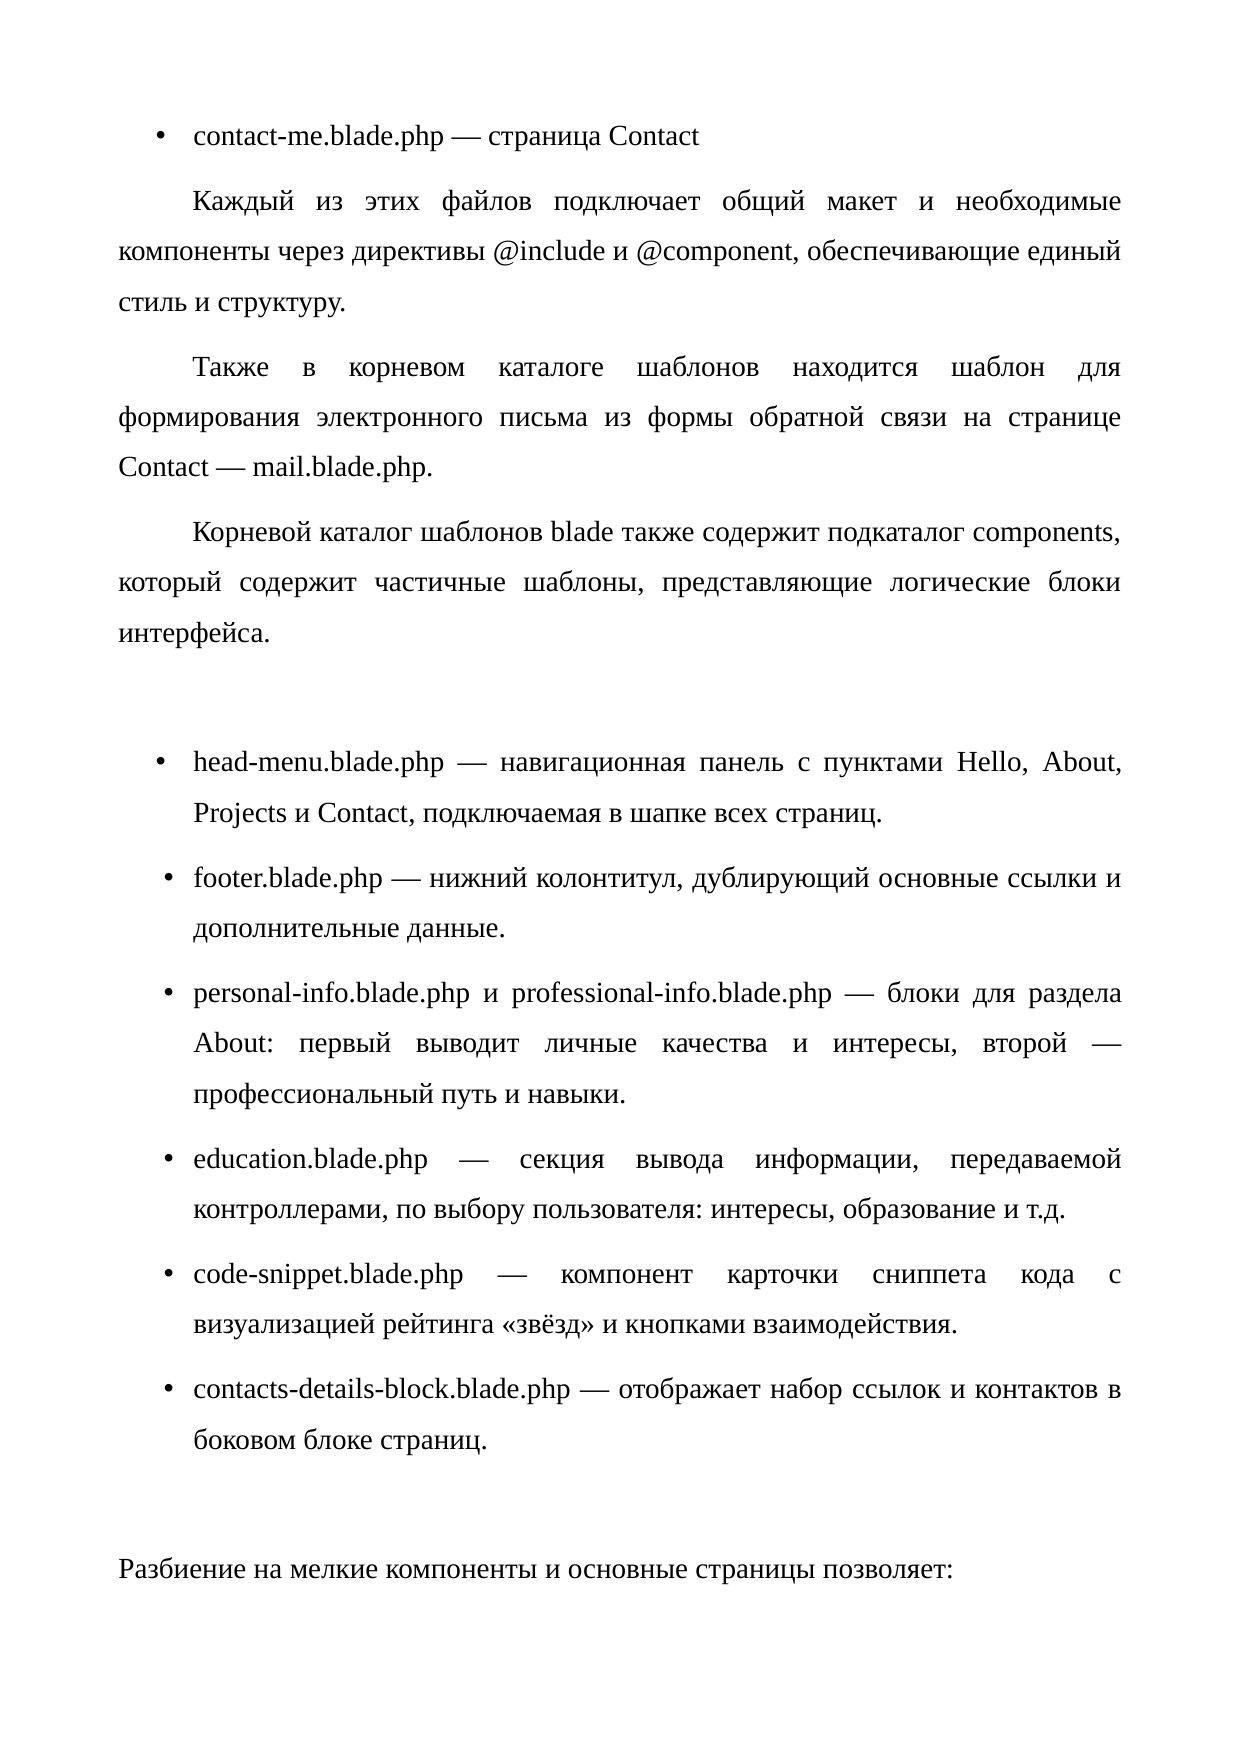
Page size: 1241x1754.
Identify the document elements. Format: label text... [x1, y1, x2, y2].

text Каждый из этих файлов подключает общий макет и необходимые компоненты через директивы @include и @component, обеспечивающие единый стиль и структуру. [118, 183, 1122, 317]
list footer.blade.php — нижний колонтитул, дублирующий основные ссылки и дополнительные данные. [164, 860, 1122, 944]
list personal-info.blade.php и professional-info.blade.php — блоки для раздела About: первый выводит личные качества и интересы, второй — профессиональный путь и навыки. [164, 975, 1122, 1109]
text Разбиение на мелкие компоненты и основные страницы позволяет: [118, 1552, 1122, 1585]
text Корневой каталог шаблонов blade также содержит подкаталог components, который содержит частичные шаблоны, представляющие логические блоки интерфейса. [118, 514, 1122, 648]
list code-snippet.blade.php — компонент карточки сниппета кода с визуализацией рейтинга «звёзд» и кнопками взаимодействия. [164, 1256, 1122, 1340]
list education.blade.php — секция вывода информации, передаваемой контроллерами, по выбору пользователя: интересы, образование и т.д. [164, 1141, 1122, 1225]
list contacts-details-block.blade.php — отображает набор ссылок и контактов в боковом блоке страниц. [164, 1371, 1122, 1455]
list contact-me.blade.php — страница Contact [156, 118, 1122, 152]
text Также в корневом каталоге шаблонов находится шаблон для формирования электронного письма из формы обратной связи на странице Contact — mail.blade.php. [118, 349, 1122, 483]
list head-menu.blade.php — навигационная панель с пунктами Hello, About, Projects и Contact, подключаемая в шапке всех страниц. [156, 744, 1122, 828]
